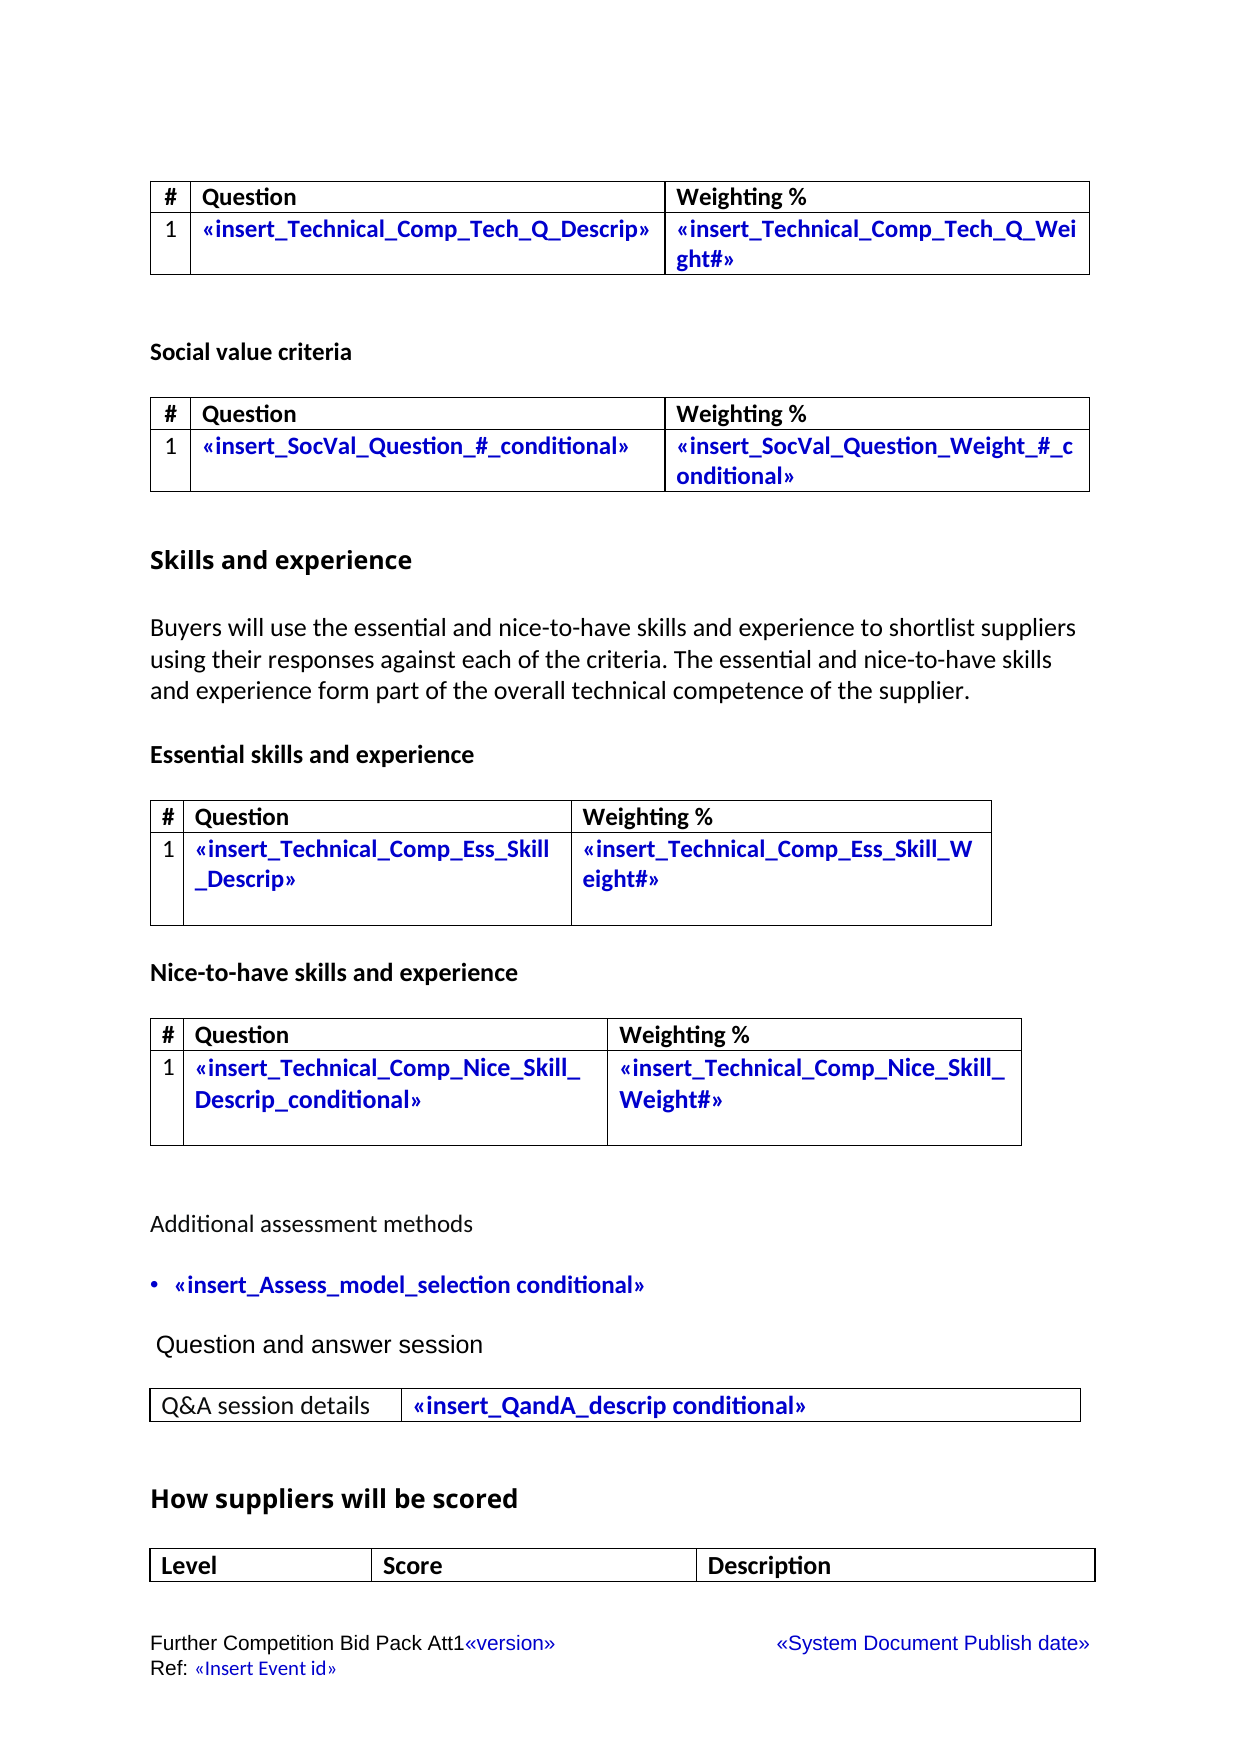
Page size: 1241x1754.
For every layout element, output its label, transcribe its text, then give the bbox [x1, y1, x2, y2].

table_cell «insert_Technical_Comp_Nice_Skill_Descrip_conditional» [184, 1051, 607, 1145]
text Social value criteria [150, 336, 1090, 367]
table_header Weighting % [666, 182, 1089, 212]
table_cell «insert_SocVal_Question_Weight_#_conditional» [666, 430, 1089, 491]
table_header Question [184, 1019, 607, 1050]
table_cell 1 [151, 833, 183, 924]
table_cell «insert_Technical_Comp_Tech_Q_Descrip» [191, 213, 664, 274]
table_cell «insert_Technical_Comp_Ess_Skill_Weight#» [572, 833, 991, 924]
table_header Q&A session details [151, 1389, 401, 1421]
table_cell 1 [151, 213, 190, 274]
table_header # [151, 398, 190, 429]
table_cell «insert_Technical_Comp_Tech_Q_Weight#» [666, 213, 1089, 274]
text How suppliers will be scored [150, 1481, 1090, 1517]
table_header # [151, 801, 183, 832]
table_cell «insert_Technical_Comp_Nice_Skill_Weight#» [608, 1051, 1021, 1145]
table_cell «insert_SocVal_Question_#_conditional» [191, 430, 664, 491]
table_cell 1 [151, 430, 190, 491]
list «insert_Assess_model_selection conditional» [150, 1269, 1090, 1300]
text Question and answer session [150, 1330, 1090, 1359]
table_header «insert_QandA_descrip conditional» [402, 1389, 1080, 1421]
text Additional assessment methods [150, 1208, 1090, 1239]
table_header Score [372, 1549, 696, 1581]
text Essential skills and experience [150, 738, 1090, 770]
table_cell 1 [151, 1051, 183, 1145]
text Buyers will use the essential and nice-to-have skills and experience to shortlist suppliers using their responses against each of the criteria. The essential and nice-to-have skills and experience form part of the overall technical competence of the supplier. [150, 611, 1090, 706]
table_header Question [191, 182, 664, 212]
table_header Description [697, 1549, 1094, 1581]
text Nice-to-have skills and experience [150, 956, 1090, 988]
table_header Weighting % [608, 1019, 1021, 1050]
table_header Weighting % [666, 398, 1089, 429]
text Skills and experience [150, 543, 1090, 577]
table_header Question [191, 398, 664, 429]
table_header # [151, 182, 190, 212]
table_cell «insert_Technical_Comp_Ess_Skill_Descrip» [184, 833, 571, 924]
table_header Weighting % [572, 801, 991, 832]
table_header # [151, 1019, 183, 1050]
table_header Level [151, 1549, 371, 1581]
table_header Question [184, 801, 571, 832]
